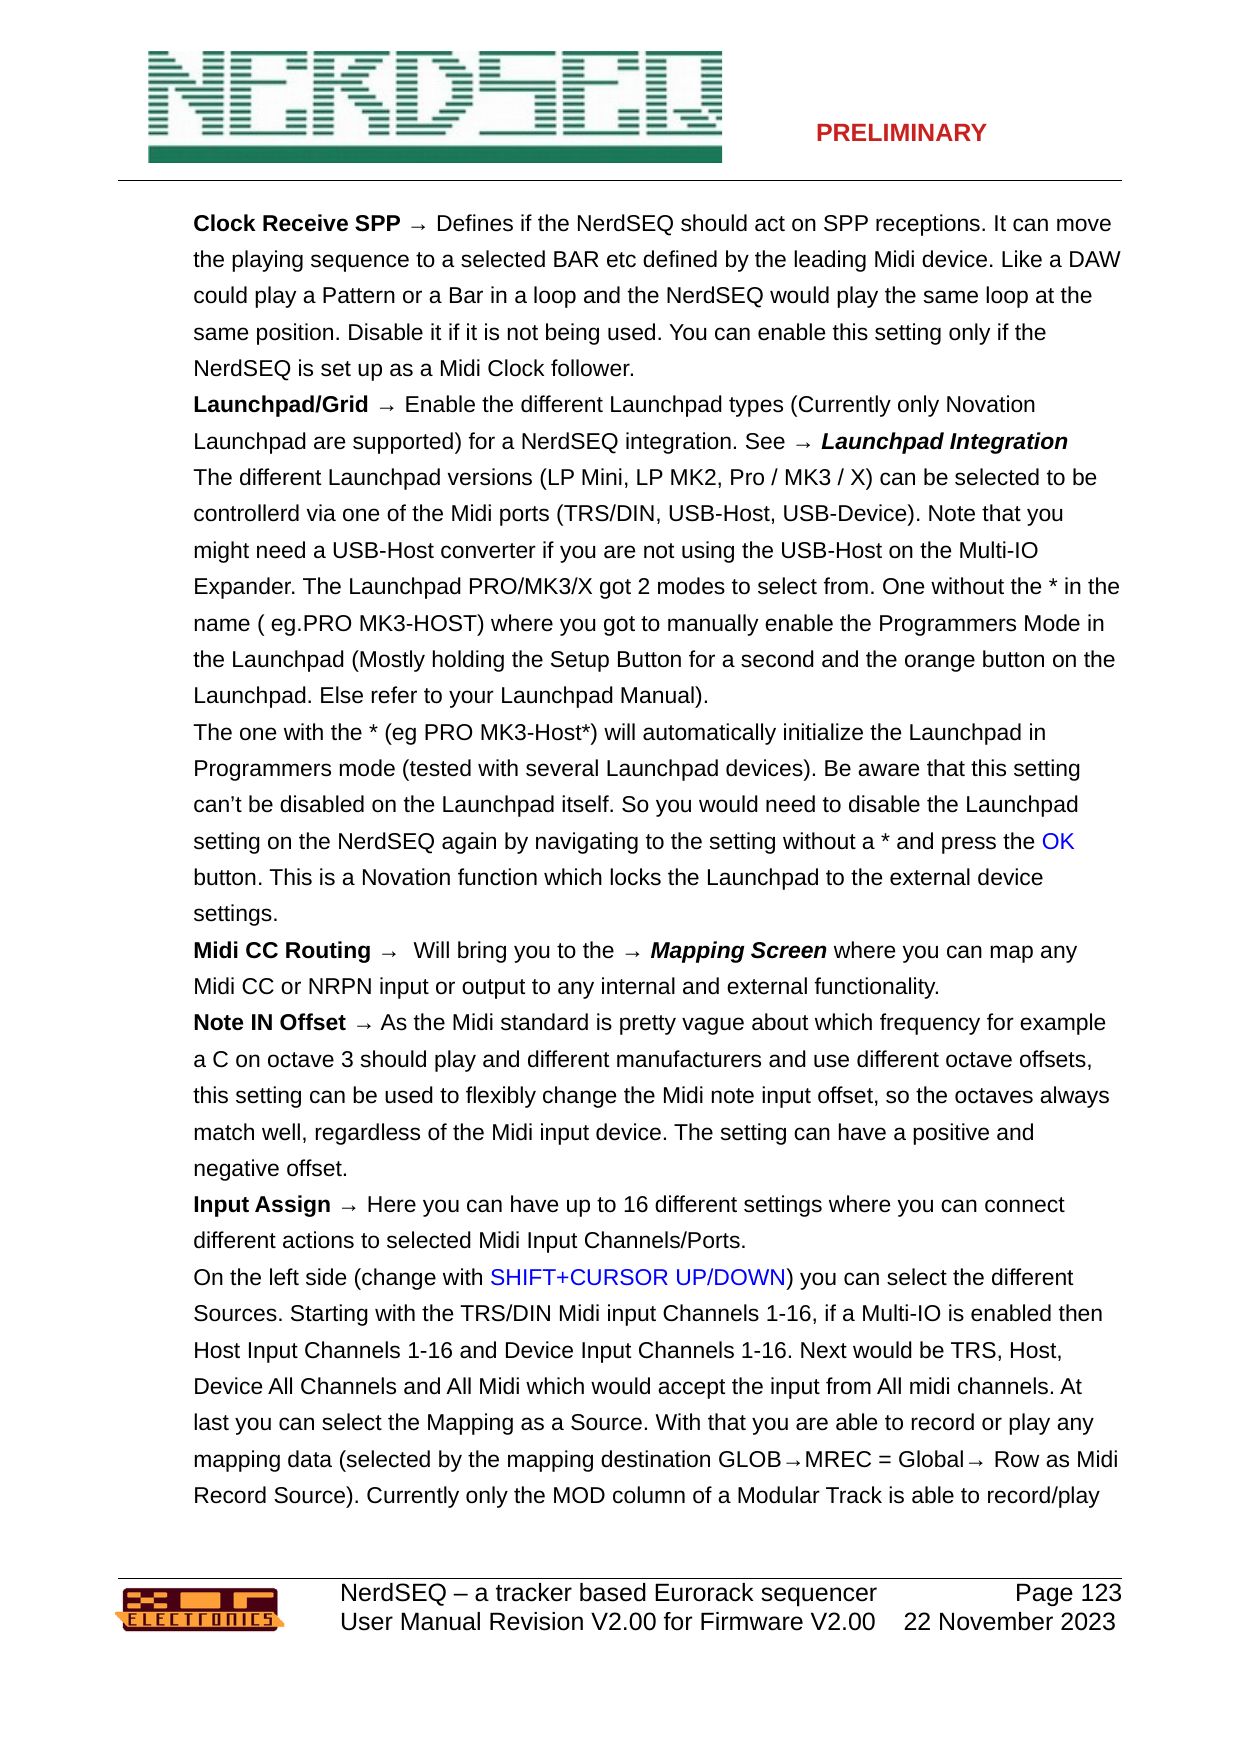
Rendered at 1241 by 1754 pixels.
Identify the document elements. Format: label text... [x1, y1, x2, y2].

text Midi CC Routing → Will bring you to the → Mapping Screen where you can map any Midi CC or NRPN input or output to any internal and external functionality. [193, 937, 1122, 999]
picture [148, 51, 723, 163]
text The different Launchpad versions (LP Mini, LP MK2, Pro / MK3 / X) can be selected to be controllerd via one of the Midi ports (TRS/DIN, USB-Host, USB-Device). Note that you might need a USB-Host converter if you are not using the USB-Host on the Multi-IO Expander. The Launchpad PRO/MK3/X got 2 modes to select from. One without the * in the name ( eg.PRO MK3-HOST) where you got to manually enable the Programmers Mode in the Launchpad (Mostly holding the Setup Button for a second and the orange button on the Launchpad. Else refer to your Launchpad Manual). The one with the * (eg PRO MK3-Host*) will automatically initialize the Launchpad in Programmers mode (tested with several Launchpad devices). Be aware that this setting can’t be disabled on the Launchpad itself. So you would need to disable the Launchpad setting on the NerdSEQ again by navigating to the setting without a * and press the OK button. This is a Novation function which locks the Launchpad to the external device settings. [193, 464, 1122, 927]
picture [115, 1584, 285, 1634]
text Input Assign → Here you can have up to 16 different settings where you can connect different actions to selected Midi Input Channels/Ports. [193, 1191, 1122, 1254]
text Note IN Offset → As the Midi standard is pretty vague about which frequency for example a C on octave 3 should play and different manufacturers and use different octave offsets, this setting can be used to flexibly change the Midi note input offset, so the octaves always match well, regardless of the Midi input device. The setting can have a positive and negative offset. [193, 1009, 1122, 1181]
text On the left side (change with SHIFT+CURSOR UP/DOWN) you can select the different Sources. Starting with the TRS/DIN Midi input Channels 1-16, if a Multi-IO is enabled then Host Input Channels 1-16 and Device Input Channels 1-16. Next would be TRS, Host, Device All Channels and All Midi which would accept the input from All midi channels. At last you can select the Mapping as a Source. With that you are able to record or play any mapping data (selected by the mapping destination GLOB→MREC = Global→ Row as Midi Record Source). Currently only the MOD column of a Modular Track is able to record/play [193, 1264, 1122, 1508]
text Clock Receive SPP → Defines if the NerdSEQ should act on SPP receptions. It can move the playing sequence to a selected BAR etc defined by the leading Midi device. Like a DAW could play a Pattern or a Bar in a loop and the NerdSEQ would play the same loop at the same position. Disable it if it is not being used. You can enable this setting only if the NerdSEQ is set up as a Midi Clock follower. [193, 209, 1122, 381]
text Launchpad/Grid → Enable the different Launchpad types (Currently only Novation Launchpad are supported) for a NerdSEQ integration. See → Launchpad Integration [193, 391, 1122, 454]
